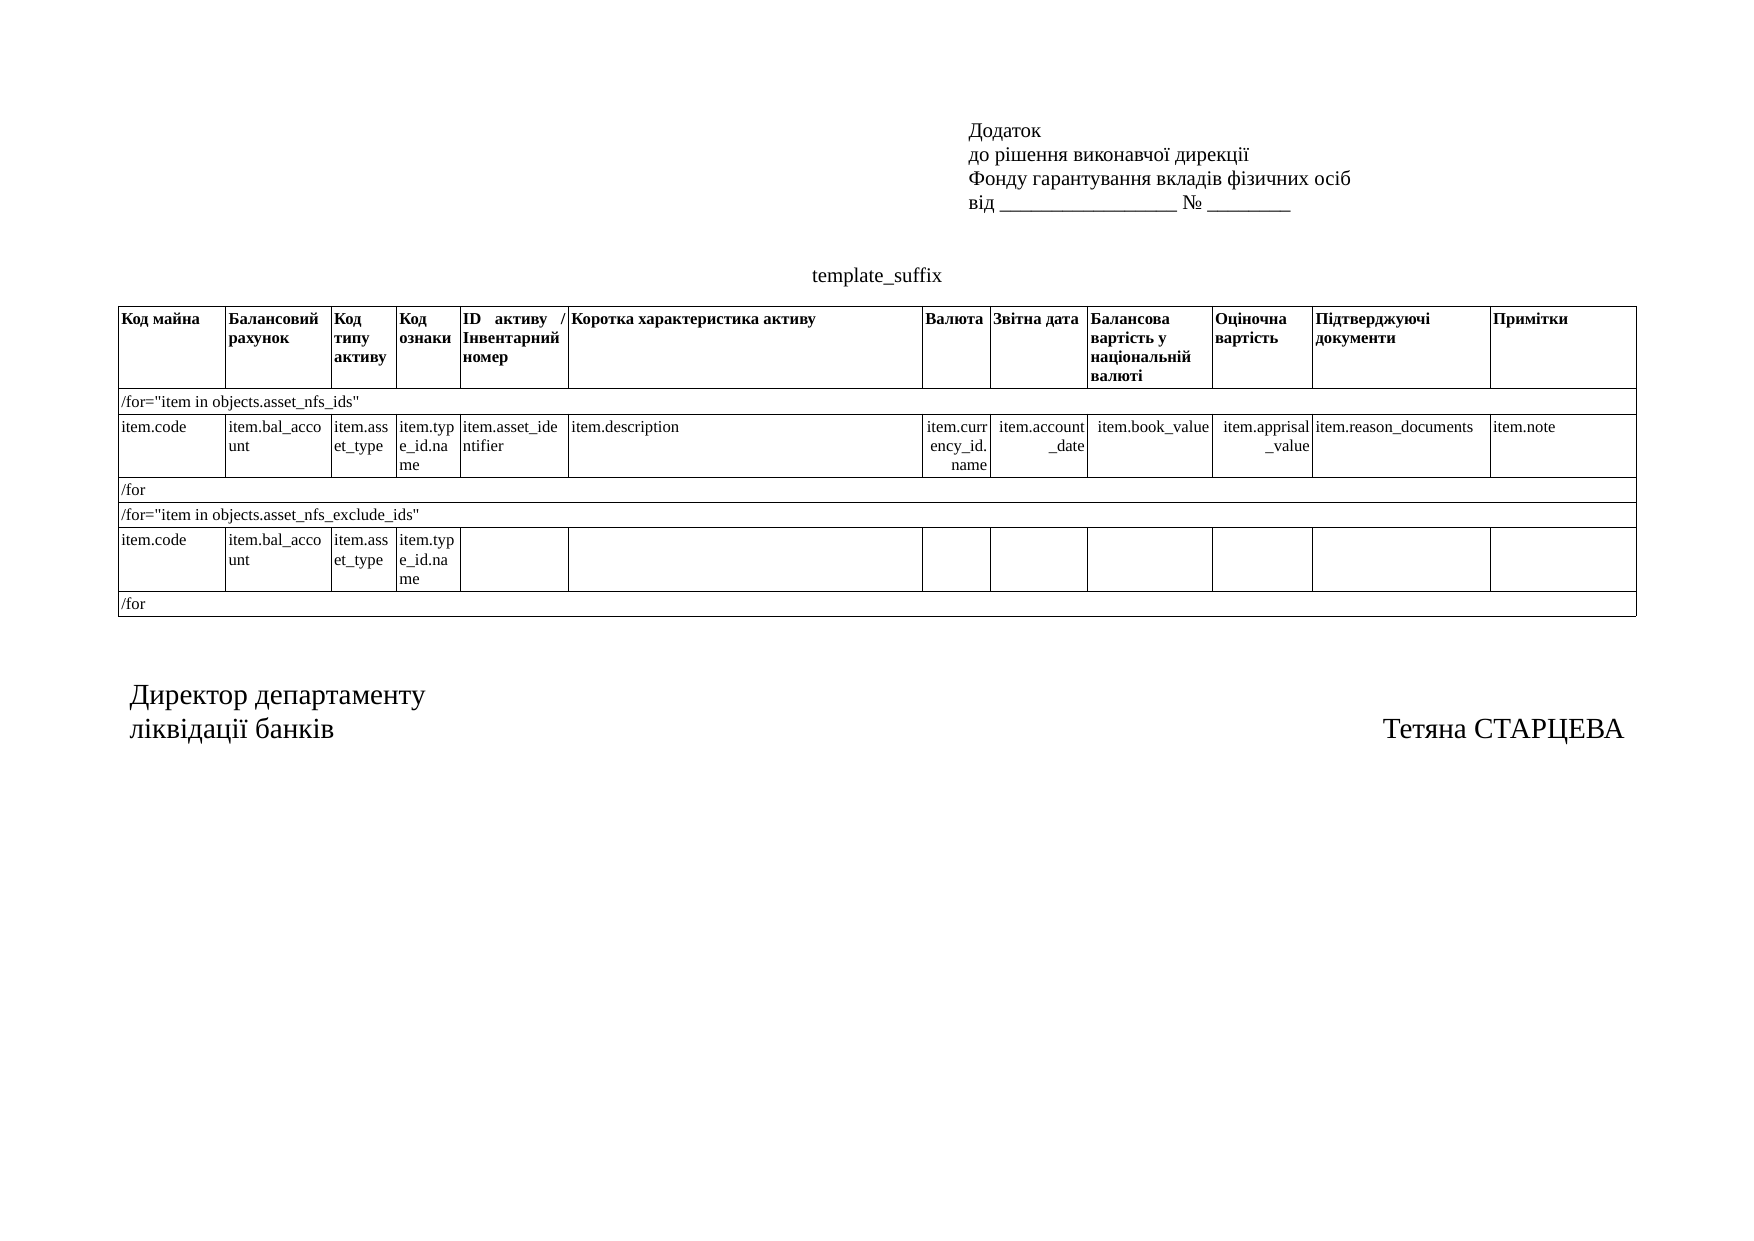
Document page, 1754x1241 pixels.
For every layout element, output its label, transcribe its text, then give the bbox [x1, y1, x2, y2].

table_cell [991, 528, 1087, 591]
table_header ID активу / Інвентарний номер [461, 307, 568, 388]
table_header Код ознаки [397, 307, 460, 388]
table_cell item.type_id.name [397, 415, 460, 477]
table_cell item.reason_documents [1313, 415, 1490, 477]
table_cell item.type_id.name [397, 528, 460, 591]
table_header Оціночна вартість [1213, 307, 1312, 388]
table_cell item.account_date [991, 415, 1087, 477]
table_header Звітна дата [991, 307, 1087, 388]
table_cell item.note [1491, 415, 1636, 477]
table_cell [1491, 528, 1636, 591]
table_cell item.book_value [1088, 415, 1212, 477]
table_cell item.apprisal_value [1213, 415, 1312, 477]
table_header Директор департаменту ліквідації банків [118, 677, 957, 744]
table_header Додаток до рішення виконавчої дирекції Фонду гарантування вкладів фізичних осіб від _________________ № ________ [957, 118, 1636, 214]
table_cell item.asset_identifier [461, 415, 568, 477]
table_header Балансовий рахунок [226, 307, 331, 388]
table_cell item.description [569, 415, 922, 477]
table_cell [461, 528, 568, 591]
table_cell [1213, 528, 1312, 591]
text template_suffix [118, 262, 1636, 287]
table_cell item.code [119, 528, 225, 591]
table_cell [569, 528, 922, 591]
table_cell /for [119, 592, 1636, 616]
table_header Балансова вартість у національній валюті [1088, 307, 1212, 388]
table_header [118, 118, 957, 214]
table_cell [923, 528, 990, 591]
table_cell item.bal_account [226, 415, 331, 477]
table_cell /for="item in objects.asset_nfs_ids" [119, 389, 1636, 413]
table_cell item.asset_type [332, 528, 396, 591]
table_header Примітки [1491, 307, 1636, 388]
table_cell item.bal_account [226, 528, 331, 591]
table_header Код типу активу [332, 307, 396, 388]
table_cell [1088, 528, 1212, 591]
table_header Валюта [923, 307, 990, 388]
table_header Код майна [119, 307, 225, 388]
table_cell /for [119, 478, 1636, 502]
table_header Коротка характеристика активу [569, 307, 922, 388]
table_header Тетяна СТАРЦЕВА [957, 677, 1636, 744]
table_cell /for="item in objects.asset_nfs_exclude_ids" [119, 503, 1636, 527]
table_cell item.currency_id.name [923, 415, 990, 477]
table_header Підтверджуючі документи [1313, 307, 1490, 388]
table_cell [1313, 528, 1490, 591]
table_cell item.asset_type [332, 415, 396, 477]
table_cell item.code [119, 415, 225, 477]
